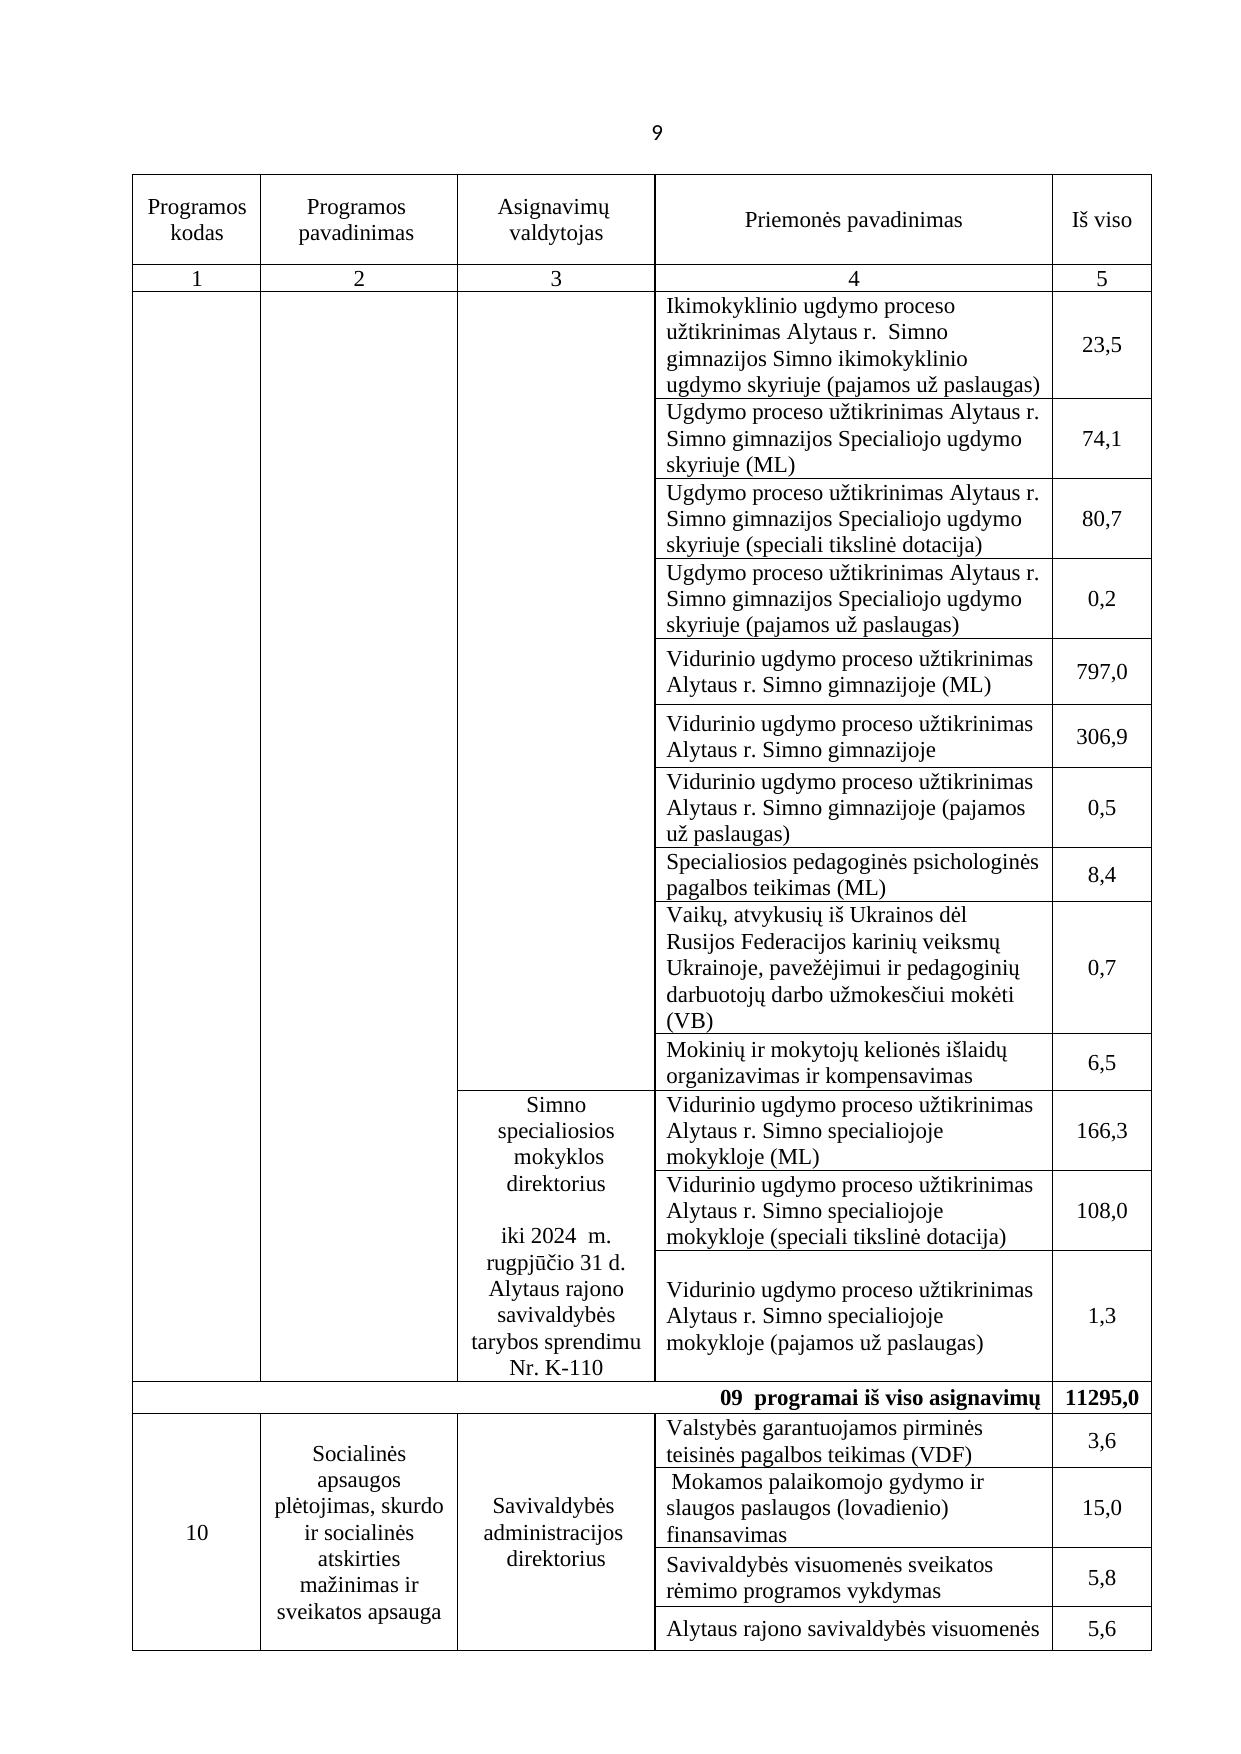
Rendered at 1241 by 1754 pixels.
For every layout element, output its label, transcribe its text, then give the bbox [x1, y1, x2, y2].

table_cell Alytaus rajono savivaldybės visuomenės [656, 1607, 1052, 1649]
table_cell Vidurinio ugdymo proceso užtikrinimas Alytaus r. Simno gimnazijoje [656, 705, 1052, 767]
table_cell Simno specialiosios mokyklos direktorius iki 2024 m. rugpjūčio 31 d. Alytaus rajono savivaldybės tarybos sprendimu Nr. K-110 [458, 1091, 654, 1381]
table_cell Valstybės garantuojamos pirminės teisinės pagalbos teikimas (VDF) [656, 1414, 1052, 1467]
table_cell [261, 292, 457, 1381]
table_header Programos kodas [133, 175, 260, 263]
table_cell 5 [1053, 265, 1151, 291]
table_cell 108,0 [1053, 1171, 1151, 1250]
table_cell [458, 292, 654, 1089]
table_cell 10 [133, 1414, 260, 1649]
table_cell 1 [133, 265, 260, 291]
table_header Programos pavadinimas [261, 175, 457, 263]
table_cell 0,7 [1053, 902, 1151, 1033]
table_cell 23,5 [1053, 292, 1151, 397]
table_cell 8,4 [1053, 848, 1151, 901]
table_cell 5,6 [1053, 1607, 1151, 1649]
table_cell Savivaldybės administracijos direktorius [458, 1414, 654, 1649]
table_cell Vidurinio ugdymo proceso užtikrinimas Alytaus r. Simno specialiojoje mokykloje (pajamos už paslaugas) [656, 1251, 1052, 1381]
table_cell [133, 292, 260, 1381]
table_header Priemonės pavadinimas [656, 175, 1052, 263]
table_header Iš viso [1053, 175, 1151, 263]
table_cell 0,2 [1053, 559, 1151, 638]
table_cell Ugdymo proceso užtikrinimas Alytaus r. Simno gimnazijos Specialiojo ugdymo skyriuje (pajamos už paslaugas) [656, 559, 1052, 638]
table_header Asignavimų valdytojas [458, 175, 654, 263]
table_cell 09 programai iš viso asignavimų [133, 1382, 1052, 1413]
table_cell 166,3 [1053, 1091, 1151, 1170]
table_cell 11295,0 [1053, 1382, 1151, 1413]
table_cell Savivaldybės visuomenės sveikatos rėmimo programos vykdymas [656, 1548, 1052, 1606]
table_cell 797,0 [1053, 639, 1151, 704]
table_cell 74,1 [1053, 399, 1151, 477]
table_cell Specialiosios pedagoginės psichologinės pagalbos teikimas (ML) [656, 848, 1052, 901]
table_cell Vidurinio ugdymo proceso užtikrinimas Alytaus r. Simno specialiojoje mokykloje (ML) [656, 1091, 1052, 1170]
table_cell 2 [261, 265, 457, 291]
table_cell Ugdymo proceso užtikrinimas Alytaus r. Simno gimnazijos Specialiojo ugdymo skyriuje (speciali tikslinė dotacija) [656, 479, 1052, 558]
table_cell Vaikų, atvykusių iš Ukrainos dėl Rusijos Federacijos karinių veiksmų Ukrainoje, pavežėjimui ir pedagoginių darbuotojų darbo užmokesčiui mokėti (VB) [656, 902, 1052, 1033]
table_cell Mokamos palaikomojo gydymo ir slaugos paslaugos (lovadienio) finansavimas [656, 1468, 1052, 1547]
table_cell 3 [458, 265, 654, 291]
table_cell Ikimokyklinio ugdymo proceso užtikrinimas Alytaus r. Simno gimnazijos Simno ikimokyklinio ugdymo skyriuje (pajamos už paslaugas) [656, 292, 1052, 397]
table_cell 0,5 [1053, 768, 1151, 847]
table_cell 6,5 [1053, 1034, 1151, 1089]
table_cell 80,7 [1053, 479, 1151, 558]
table_cell Vidurinio ugdymo proceso užtikrinimas Alytaus r. Simno gimnazijoje (pajamos už paslaugas) [656, 768, 1052, 847]
table_cell 15,0 [1053, 1468, 1151, 1547]
table_cell Socialinės apsaugos plėtojimas, skurdo ir socialinės atskirties mažinimas ir sveikatos apsauga [261, 1414, 457, 1649]
table_cell Vidurinio ugdymo proceso užtikrinimas Alytaus r. Simno gimnazijoje (ML) [656, 639, 1052, 704]
table_cell 4 [656, 265, 1052, 291]
table_cell 1,3 [1053, 1251, 1151, 1381]
table_cell 3,6 [1053, 1414, 1151, 1467]
table_cell 5,8 [1053, 1548, 1151, 1606]
table_cell Ugdymo proceso užtikrinimas Alytaus r. Simno gimnazijos Specialiojo ugdymo skyriuje (ML) [656, 399, 1052, 477]
table_cell Mokinių ir mokytojų kelionės išlaidų organizavimas ir kompensavimas [656, 1034, 1052, 1089]
table_cell 306,9 [1053, 705, 1151, 767]
table_cell Vidurinio ugdymo proceso užtikrinimas Alytaus r. Simno specialiojoje mokykloje (speciali tikslinė dotacija) [656, 1171, 1052, 1250]
